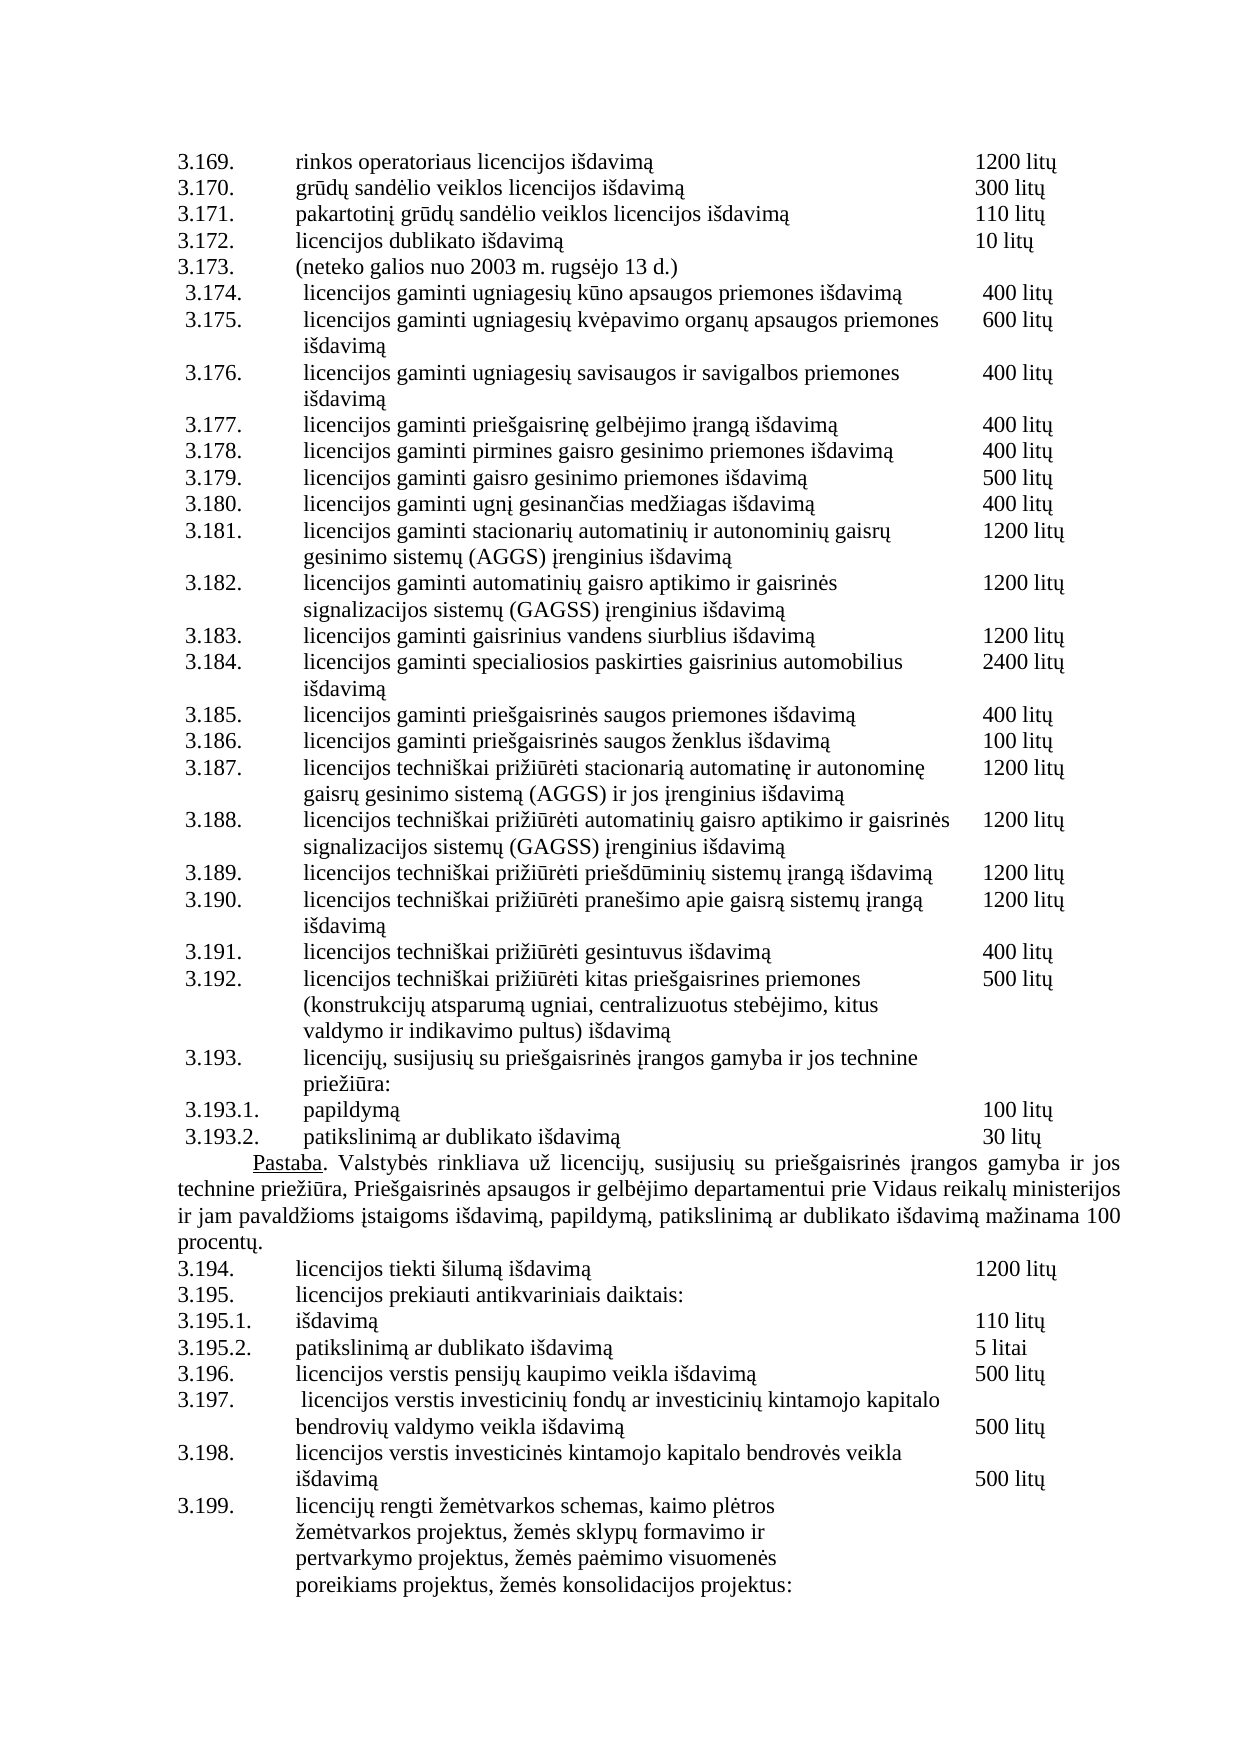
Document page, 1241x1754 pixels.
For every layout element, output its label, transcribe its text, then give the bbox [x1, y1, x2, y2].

text 3.172. licencijos dublikato išdavimą 10 litų [177, 227, 1122, 253]
table_cell licencijos gaminti ugniagesių kvėpavimo organų apsaugos priemones išdavimą [292, 306, 971, 358]
text bendrovių valdymo veikla išdavimą 500 litų [177, 1413, 1107, 1439]
table_cell 1200 litų [971, 569, 1144, 622]
table_cell 1200 litų [971, 517, 1144, 569]
table_cell 3.190. [174, 886, 292, 938]
text 3.195. licencijos prekiauti antikvariniais daiktais: [177, 1281, 1122, 1307]
table_cell licencijos gaminti gaisrinius vandens siurblius išdavimą [292, 622, 971, 648]
table_header licencijos gaminti ugniagesių kūno apsaugos priemones išdavimą [292, 280, 971, 306]
text 3.194. licencijos tiekti šilumą išdavimą 1200 litų [177, 1254, 1122, 1281]
table_cell 3.177. [174, 411, 292, 438]
table_cell licencijos gaminti ugniagesių savisaugos ir savigalbos priemones išdavimą [292, 359, 971, 411]
table_cell 400 litų [971, 938, 1144, 965]
table_cell licencijos gaminti stacionarių automatinių ir autonominių gaisrų gesinimo sistemų (AGGS) įrenginius išdavimą [292, 517, 971, 569]
table_cell 3.187. [174, 754, 292, 807]
table_cell licencijos gaminti gaisro gesinimo priemones išdavimą [292, 464, 971, 490]
text 3.195.2. patikslinimą ar dublikato išdavimą 5 litai [177, 1334, 1122, 1360]
text 3.197. licencijos verstis investicinių fondų ar investicinių kintamojo kapitalo [177, 1386, 974, 1413]
table_cell licencijos techniškai prižiūrėti kitas priešgaisrines priemones (konstrukcijų atsparumą ugniai, centralizuotus stebėjimo, kitus valdymo ir indikavimo pultus) išdavimą [292, 965, 971, 1044]
table_cell 1200 litų [971, 807, 1144, 859]
table_cell licencijos gaminti priešgaisrinę gelbėjimo įrangą išdavimą [292, 411, 971, 438]
text 3.173. (neteko galios nuo 2003 m. rugsėjo 13 d.) [177, 253, 1122, 279]
table_cell 1200 litų [971, 886, 1144, 938]
table_cell 3.180. [174, 490, 292, 517]
table_cell papildymą [292, 1096, 971, 1123]
text pertvarkymo projektus, žemės paėmimo visuomenės [177, 1544, 1122, 1571]
table_cell 3.184. [174, 649, 292, 701]
table_cell licencijos gaminti specialiosios paskirties gaisrinius automobilius išdavimą [292, 649, 971, 701]
table_cell licencijos gaminti ugnį gesinančias medžiagas išdavimą [292, 490, 971, 517]
table_cell 3.176. [174, 359, 292, 411]
text 3.198. licencijos verstis investicinės kintamojo kapitalo bendrovės veikla [177, 1439, 1122, 1465]
table_cell 1200 litų [971, 859, 1144, 886]
table_cell 3.193.2. [174, 1123, 292, 1149]
table_cell licencijos techniškai prižiūrėti automatinių gaisro aptikimo ir gaisrinės signalizacijos sistemų (GAGSS) įrenginius išdavimą [292, 807, 971, 859]
table_cell 3.193.1. [174, 1096, 292, 1123]
table_cell 500 litų [971, 965, 1144, 1044]
table_cell licencijų, susijusių su priešgaisrinės įrangos gamyba ir jos technine priežiūra: [292, 1044, 971, 1096]
table_cell 100 litų [971, 1096, 1144, 1123]
table_cell 3.175. [174, 306, 292, 358]
table_cell 3.186. [174, 728, 292, 754]
table_cell [971, 1044, 1144, 1096]
table_cell licencijos gaminti priešgaisrinės saugos priemones išdavimą [292, 701, 971, 727]
text išdavimą 500 litų [177, 1465, 1122, 1492]
table_cell 500 litų [971, 464, 1144, 490]
table_cell licencijos gaminti pirmines gaisro gesinimo priemones išdavimą [292, 438, 971, 464]
table_cell 400 litų [971, 490, 1144, 517]
table_cell 400 litų [971, 359, 1144, 411]
text 3.169. rinkos operatoriaus licencijos išdavimą 1200 litų [177, 148, 1122, 174]
table_cell 3.179. [174, 464, 292, 490]
table_cell 30 litų [971, 1123, 1144, 1149]
table_cell patikslinimą ar dublikato išdavimą [292, 1123, 971, 1149]
table_cell 3.182. [174, 569, 292, 622]
table_cell 3.189. [174, 859, 292, 886]
table_cell 600 litų [971, 306, 1144, 358]
text 3.170. grūdų sandėlio veiklos licencijos išdavimą 300 litų [177, 174, 1122, 200]
table_cell licencijos gaminti automatinių gaisro aptikimo ir gaisrinės signalizacijos sistemų (GAGSS) įrenginius išdavimą [292, 569, 971, 622]
table_header 3.174. [174, 280, 292, 306]
text žemėtvarkos projektus, žemės sklypų formavimo ir [192, 1518, 1122, 1544]
table_cell 1200 litų [971, 754, 1144, 807]
table_cell 3.178. [174, 438, 292, 464]
table_cell 3.188. [174, 807, 292, 859]
table_cell 3.191. [174, 938, 292, 965]
table_cell 400 litų [971, 438, 1144, 464]
text 3.199. licencijų rengti žemėtvarkos schemas, kaimo plėtros [177, 1492, 1122, 1518]
table_cell licencijos gaminti priešgaisrinės saugos ženklus išdavimą [292, 728, 971, 754]
text 3.171. pakartotinį grūdų sandėlio veiklos licencijos išdavimą 110 litų [177, 200, 1122, 227]
text 3.195.1. išdavimą 110 litų [177, 1307, 1122, 1334]
table_cell 3.181. [174, 517, 292, 569]
table_cell 3.185. [174, 701, 292, 727]
table_cell 1200 litų [971, 622, 1144, 648]
table_cell 3.193. [174, 1044, 292, 1096]
table_cell licencijos techniškai prižiūrėti gesintuvus išdavimą [292, 938, 971, 965]
text Pastaba. Valstybės rinkliava už licencijų, susijusių su priešgaisrinės įrangos gamyba ir jos technine priežiūra, Priešgaisrinės apsaugos ir gelbėjimo departamentui prie Vidaus reikalų ministerijos ir jam pavaldžioms įstaigoms išdavimą, papildymą, patikslinimą ar dublikato išdavimą mažinama 100 procentų. [177, 1149, 1122, 1254]
table_cell 3.183. [174, 622, 292, 648]
table_cell 3.192. [174, 965, 292, 1044]
table_cell 2400 litų [971, 649, 1144, 701]
text 3.196. licencijos verstis pensijų kaupimo veikla išdavimą 500 litų [177, 1360, 1107, 1386]
table_cell licencijos techniškai prižiūrėti priešdūminių sistemų įrangą išdavimą [292, 859, 971, 886]
table_cell 100 litų [971, 728, 1144, 754]
table_cell 400 litų [971, 701, 1144, 727]
table_cell licencijos techniškai prižiūrėti pranešimo apie gaisrą sistemų įrangą išdavimą [292, 886, 971, 938]
table_header 400 litų [971, 280, 1144, 306]
table_cell licencijos techniškai prižiūrėti stacionarią automatinę ir autonominę gaisrų gesinimo sistemą (AGGS) ir jos įrenginius išdavimą [292, 754, 971, 807]
table_cell 400 litų [971, 411, 1144, 438]
text poreikiams projektus, žemės konsolidacijos projektus: [177, 1571, 1122, 1597]
